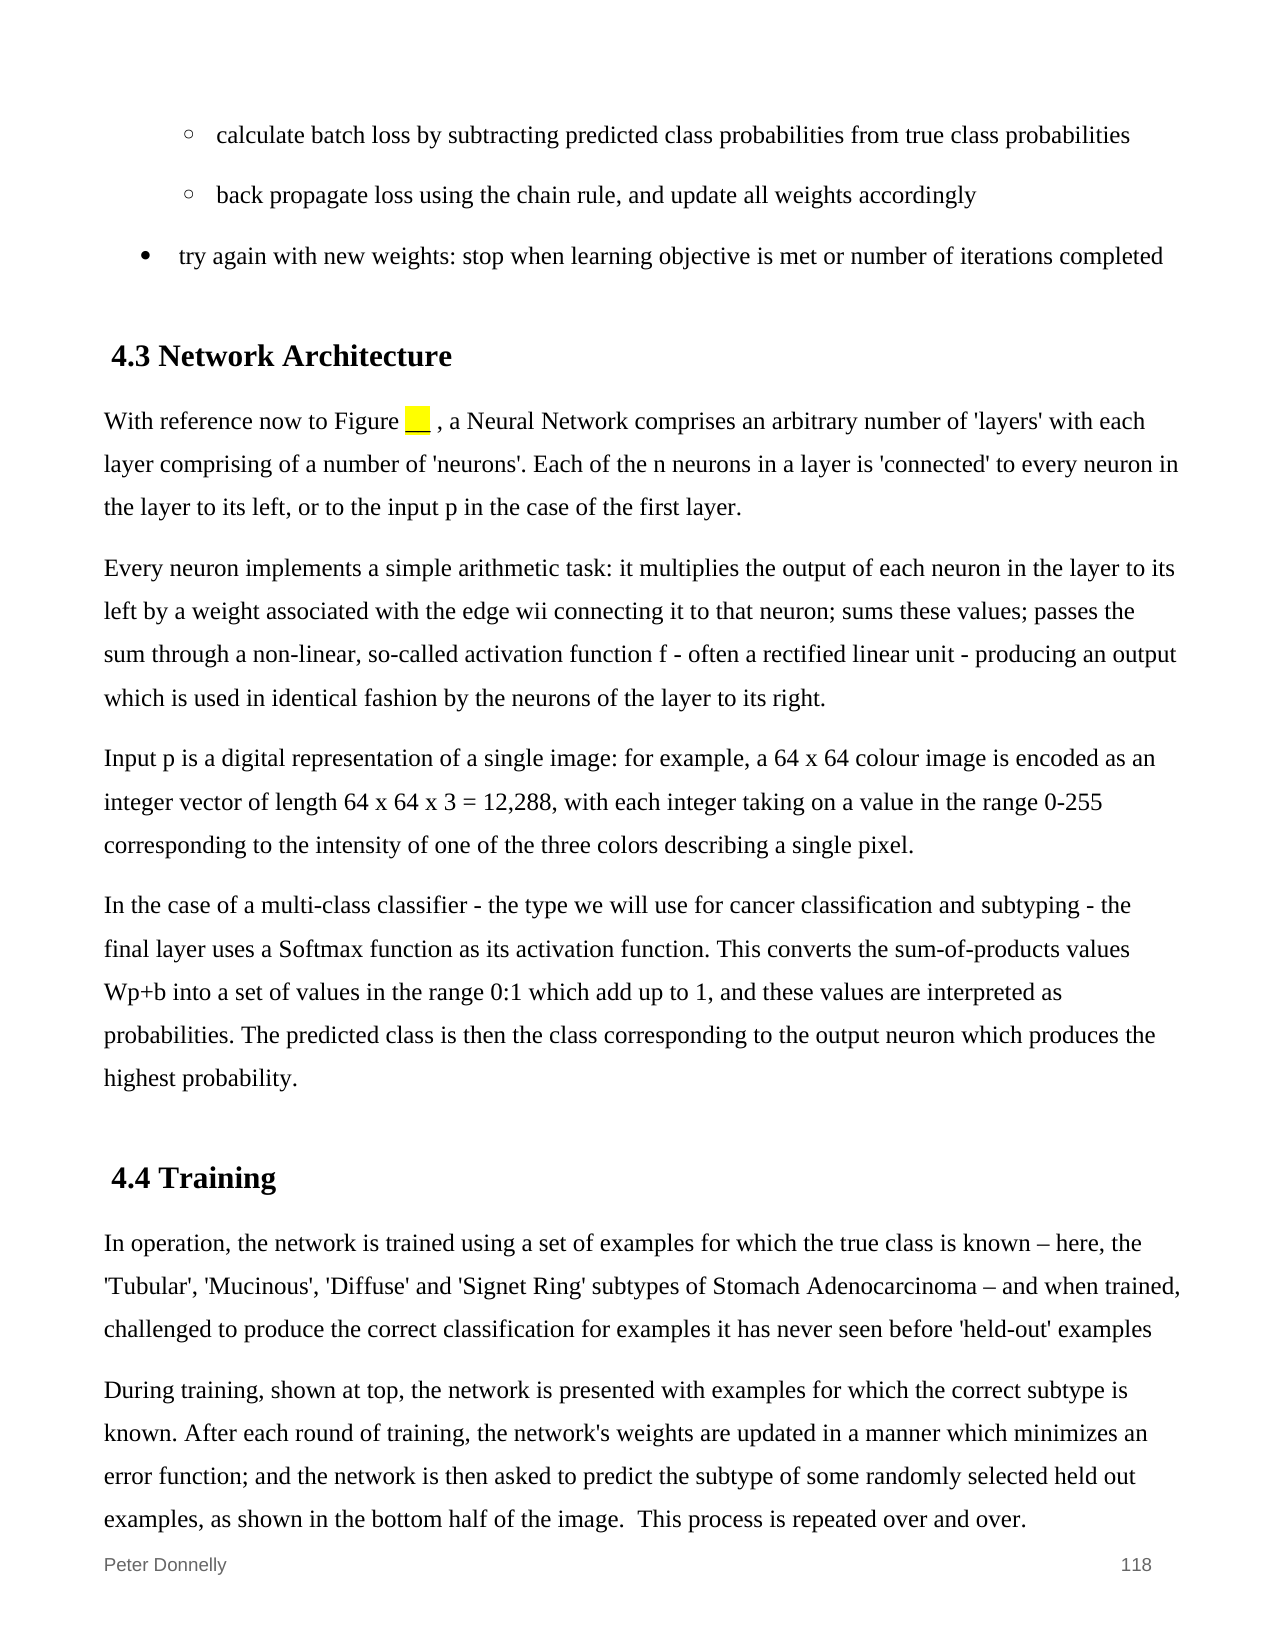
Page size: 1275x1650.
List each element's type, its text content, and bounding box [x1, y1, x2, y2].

text With reference now to Figure __ , a Neural Network comprises an arbitrary number of 'layers' with each layer comprising of a number of 'neurons'. Each of the n neurons in a layer is 'connected' to every neuron in the layer to its left, or to the input p in the case of the first layer. [103, 406, 1181, 521]
text Every neuron implements a simple arithmetic task: it multiplies the output of each neuron in the layer to its left by a weight associated with the edge wii connecting it to that neuron; sums these values; passes the sum through a non-linear, so-called activation function f - often a rectified linear unit - producing an output which is used in identical fashion by the neurons of the layer to its right. [103, 553, 1181, 711]
list calculate batch loss by subtracting predicted class probabilities from true class probabilities [178, 120, 1181, 148]
list back propagate loss using the chain rule, and update all weights accordingly [178, 181, 1181, 209]
text In operation, the network is trained using a set of examples for which the true class is known – here, the 'Tubular', 'Mucinous', 'Diffuse' and 'Signet Ring' subtypes of Stomach Adenocarcinoma – and when trained, challenged to produce the correct classification for examples it has never seen before 'held-out' examples [103, 1228, 1181, 1343]
text In the case of a multi-class classifier - the type we will use for cancer classification and subtyping - the final layer uses a Softmax function as its activation function. This converts the sum-of-products values Wp+b into a set of values in the range 0:1 which add up to 1, and these values are interpreted as probabilities. The predicted class is then the class corresponding to the output neuron which produces the highest probability. [103, 891, 1181, 1092]
subtitle Network Architecture [103, 338, 1181, 374]
text During training, shown at top, the network is presented with examples for which the correct subtype is known. After each round of training, the network's weights are updated in a manner which minimizes an error function; and the network is then asked to predict the subtype of some randomly selected held out examples, as shown in the bottom half of the image. This process is repeated over and over. [103, 1375, 1181, 1533]
list try again with new weights: stop when learning objective is met or number of iterations completed [141, 241, 1181, 270]
text Input p is a digital representation of a single image: for example, a 64 x 64 colour image is encoded as an integer vector of length 64 x 64 x 3 = 12,288, with each integer taking on a value in the range 0-255 corresponding to the intensity of one of the three colors describing a single pixel. [103, 743, 1181, 858]
subtitle Training [103, 1159, 1181, 1195]
